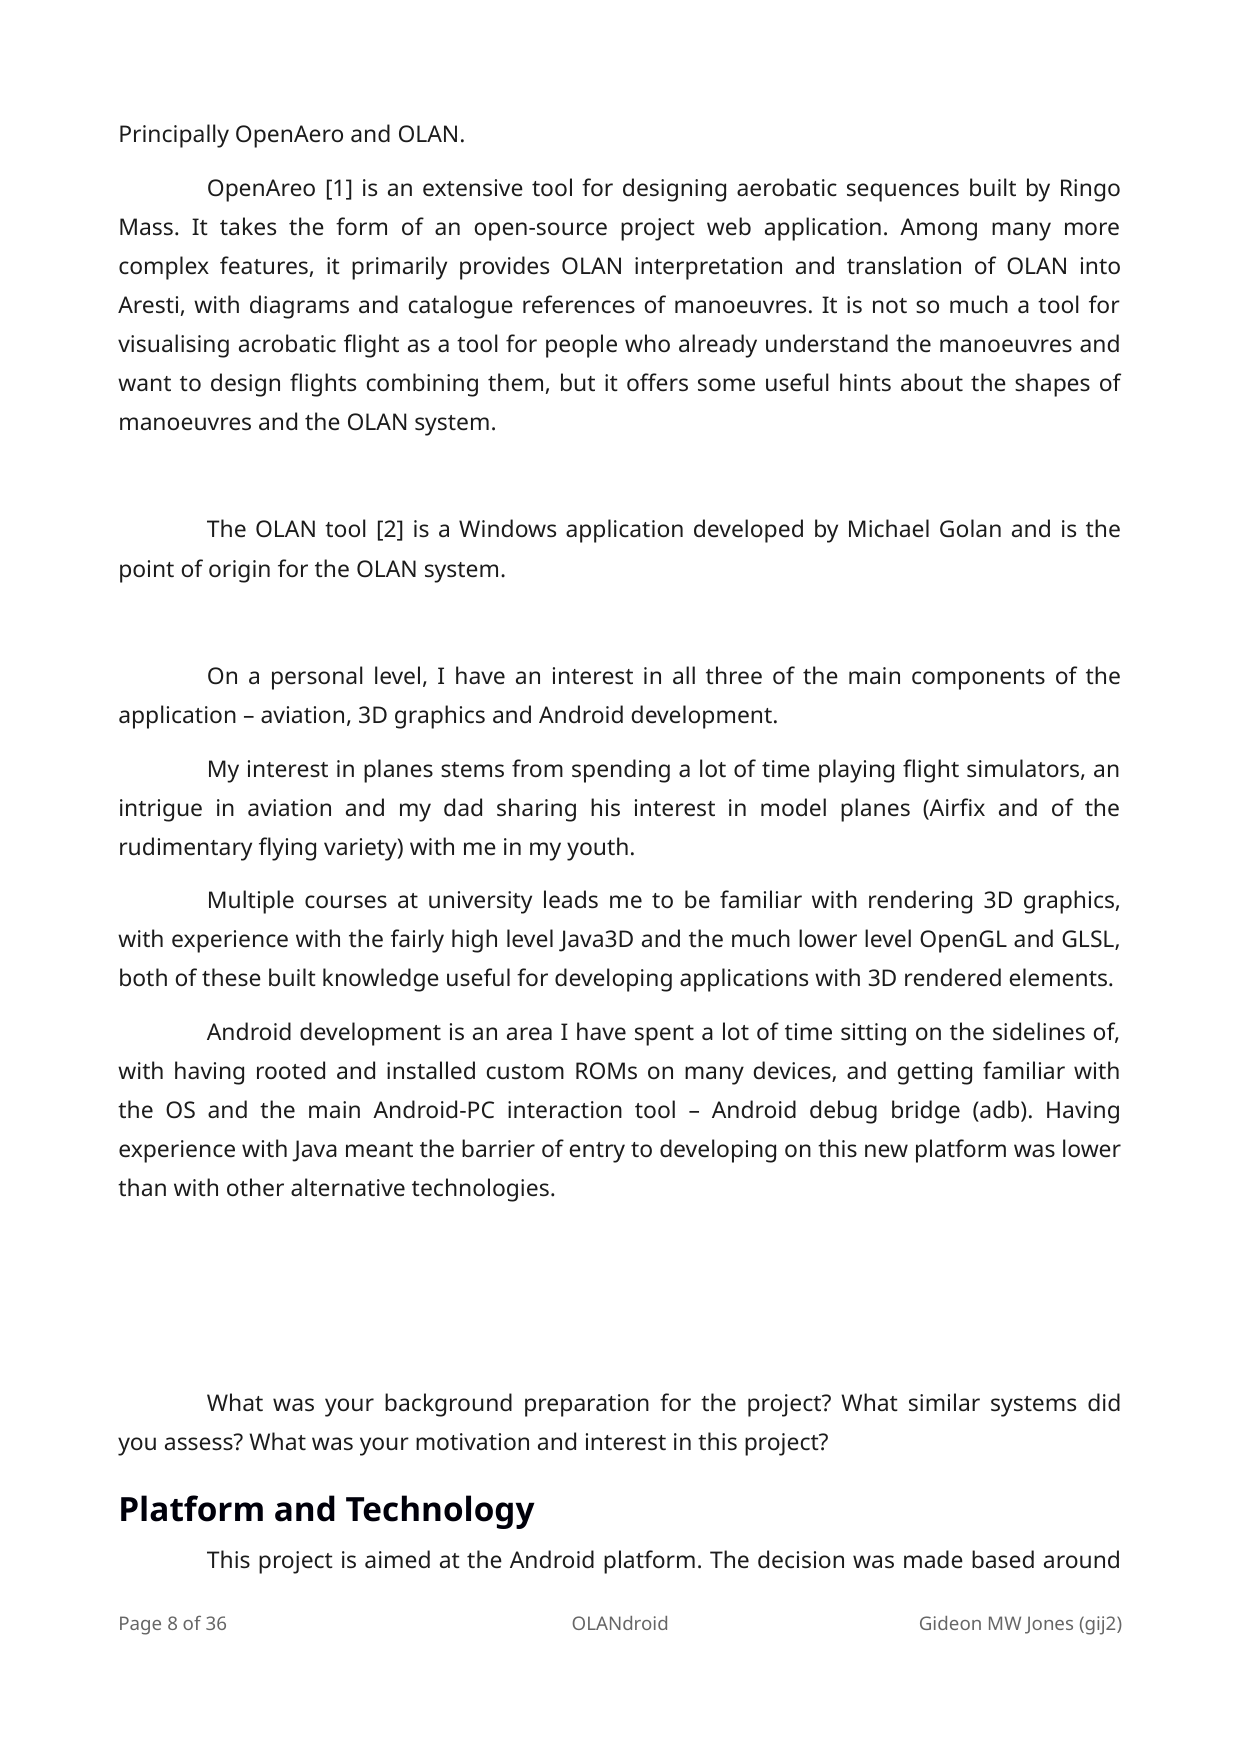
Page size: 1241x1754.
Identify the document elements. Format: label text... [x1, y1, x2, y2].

text This project is aimed at the Android platform. The decision was made based around [118, 1544, 1122, 1575]
text My interest in planes stems from spending a lot of time playing flight simulators, an intrigue in aviation and my dad sharing his interest in model planes (Airfix and of the rudimentary flying variety) with me in my youth. [118, 752, 1122, 862]
text On a personal level, I have an interest in all three of the main components of the application – aviation, 3D graphics and Android development. [118, 660, 1122, 730]
text OpenAreo [1] is an extensive tool for designing aerobatic sequences built by Ringo Mass. It takes the form of an open-source project web application. Among many more complex features, it primarily provides OLAN interpretation and translation of OLAN into Aresti, with diagrams and catalogue references of manoeuvres. It is not so much a tool for visualising acrobatic flight as a tool for people who already understand the manoeuvres and want to design flights combining them, but it offers some useful hints about the shapes of manoeuvres and the OLAN system. [118, 172, 1122, 437]
text The OLAN tool [2] is a Windows application developed by Michael Golan and is the point of origin for the OLAN system. [118, 513, 1122, 584]
text Multiple courses at university leads me to be familiar with rendering 3D graphics, with experience with the fairly high level Java3D and the much lower level OpenGL and GLSL, both of these built knowledge useful for developing applications with 3D rendered elements. [118, 884, 1122, 994]
text Android development is an area I have spent a lot of time sitting on the sidelines of, with having rooted and installed custom ROMs on many devices, and getting familiar with the OS and the main Android-PC interaction tool – Android debug bridge (adb). Having experience with Java meant the barrier of entry to developing on this new platform was lower than with other alternative technologies. [118, 1016, 1122, 1203]
subtitle Platform and Technology [118, 1486, 1122, 1531]
text Principally OpenAero and OLAN. [118, 118, 1122, 149]
text What was your background preparation for the project? What similar systems did you assess? What was your motivation and interest in this project? [118, 1387, 1122, 1457]
